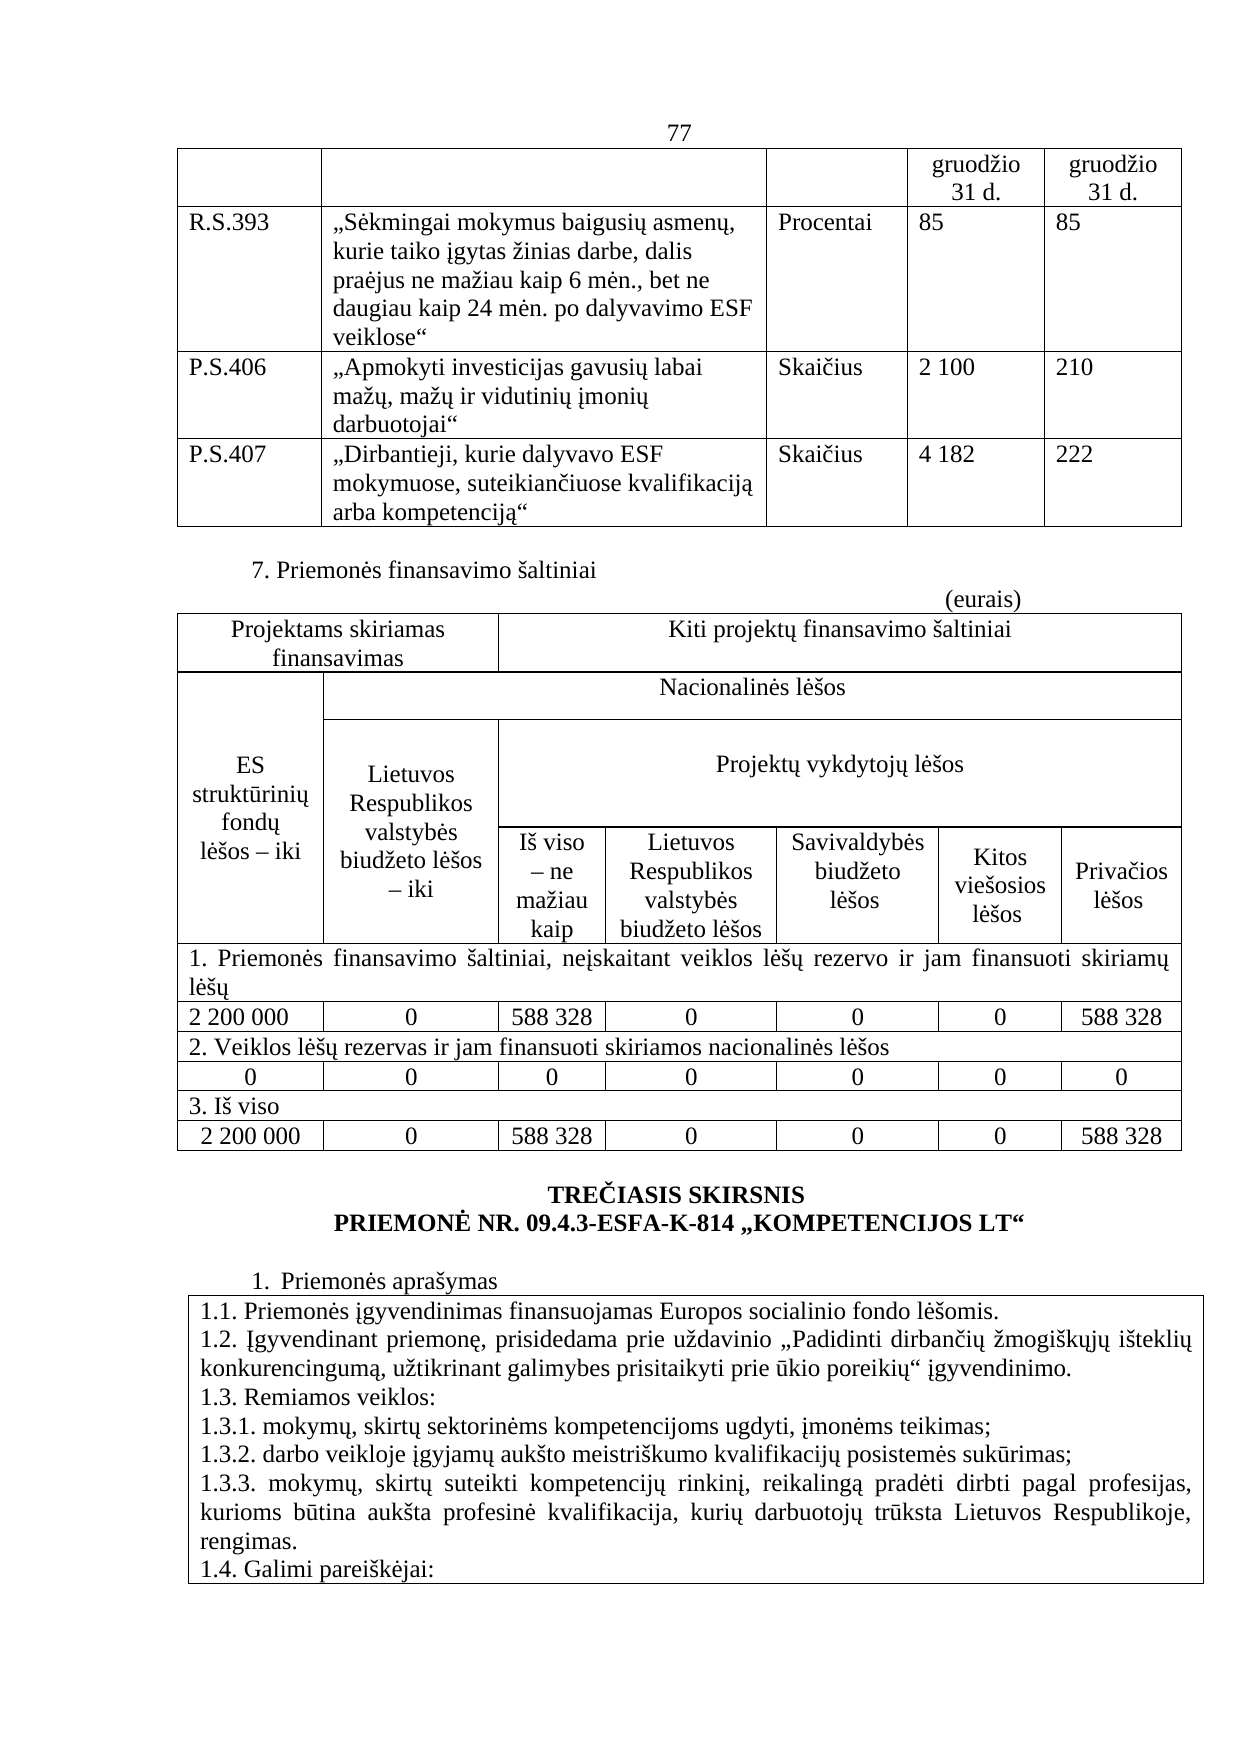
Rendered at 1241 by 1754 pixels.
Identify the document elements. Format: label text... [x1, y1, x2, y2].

table_cell R.S.393 [178, 207, 321, 351]
table_cell „Apmokyti investicijas gavusių labai mažų, mažų ir vidutinių įmonių darbuotojai“ [322, 352, 766, 438]
table_cell 0 [777, 1002, 938, 1031]
table_header [767, 149, 907, 206]
text PRIEMONĖ NR. 09.4.3-ESFA-K-814 „KOMPETENCIJOS lt“ [177, 1208, 1181, 1237]
table_cell 1.3. Remiamos veiklos: 1.3.1. mokymų, skirtų sektorinėms kompetencijoms ugdyti, įmonėms teikimas; 1.3.2. darbo veikloje įgyjamų aukšto meistriškumo kvalifikacijų posistemės sukūrimas; 1.3.3. mokymų, skirtų suteikti kompetencijų rinkinį, reikalingą pradėti dirbti pagal profesijas, kurioms būtina aukšta profesinė kvalifikacija, kurių darbuotojų trūksta Lietuvos Respublikoje, rengimas. [189, 1382, 1203, 1554]
table_header gruodžio 31 d. [1045, 149, 1181, 206]
table_cell 0 [777, 1062, 938, 1090]
table_cell 0 [606, 1121, 776, 1150]
table_header Kiti projektų finansavimo šaltiniai [499, 614, 1181, 671]
table_cell 0 [939, 1062, 1061, 1090]
table_cell 85 [1045, 207, 1181, 351]
table_cell Privačios lėšos [1062, 828, 1181, 942]
table_cell 2 100 [908, 352, 1044, 438]
table_header Projektams skiriamas finansavimas [178, 614, 498, 671]
table_cell 1. Priemonės finansavimo šaltiniai, neįskaitant veiklos lėšų rezervo ir jam finansuoti skiriamų lėšų [178, 944, 1181, 1001]
table_cell Nacionalinės lėšos [324, 673, 1181, 719]
table_cell 0 [499, 1062, 605, 1090]
table_header [178, 149, 321, 206]
table_cell P.S.407 [178, 439, 321, 526]
table_cell „Dirbantieji, kurie dalyvavo ESF mokymuose, suteikiančiuose kvalifikaciją arba kompetenciją“ [322, 439, 766, 526]
table_cell 0 [939, 1002, 1061, 1031]
table_cell 1.4. Galimi pareiškėjai: [189, 1555, 1203, 1583]
table_cell 85 [908, 207, 1044, 351]
table_cell 0 [606, 1002, 776, 1031]
table_header 1.1. Priemonės įgyvendinimas finansuojamas Europos socialinio fondo lėšomis. [189, 1296, 1203, 1324]
table_cell Savivaldybės biudžeto lėšos [777, 828, 938, 942]
text 1. Priemonės aprašymas [177, 1266, 1181, 1295]
table_cell 0 [324, 1121, 498, 1150]
table_cell Projektų vykdytojų lėšos [499, 720, 1181, 826]
table_header gruodžio 31 d. [908, 149, 1044, 206]
text TREČIASIS SKIRSNIS [177, 1180, 1181, 1208]
table_header [322, 149, 766, 206]
table_cell 588 328 [499, 1121, 605, 1150]
table_cell Iš viso – ne mažiau kaip [499, 828, 605, 942]
table_cell Skaičius [767, 352, 907, 438]
table_cell 210 [1045, 352, 1181, 438]
table_cell 2 200 000 [178, 1121, 323, 1150]
table_cell 3. Iš viso [178, 1091, 1181, 1120]
table_cell Lietuvos Respublikos valstybės biudžeto lėšos – iki [324, 720, 498, 942]
table_cell 4 182 [908, 439, 1044, 526]
table_cell 2. Veiklos lėšų rezervas ir jam finansuoti skiriamos nacionalinės lėšos [178, 1032, 1181, 1061]
table_cell 222 [1045, 439, 1181, 526]
table_cell 0 [777, 1121, 938, 1150]
text 7. Priemonės finansavimo šaltiniai [177, 555, 1181, 584]
table_cell 588 328 [1062, 1121, 1181, 1150]
table_cell 0 [324, 1002, 498, 1031]
table_cell 0 [606, 1062, 776, 1090]
table_cell Lietuvos Respublikos valstybės biudžeto lėšos [606, 828, 776, 942]
table_cell 1.2. Įgyvendinant priemonę, prisidedama prie uždavinio „Padidinti dirbančių žmogiškųjų išteklių konkurencingumą, užtikrinant galimybes prisitaikyti prie ūkio poreikių“ įgyvendinimo. [189, 1325, 1203, 1382]
table_cell 0 [1062, 1062, 1181, 1090]
table_cell 0 [939, 1121, 1061, 1150]
table_cell 2 200 000 [178, 1002, 323, 1031]
text (eurais) [177, 584, 1181, 613]
table_cell ES struktūrinių fondų lėšos – iki [178, 673, 323, 942]
table_cell Procentai [767, 207, 907, 351]
table_cell 0 [324, 1062, 498, 1090]
table_cell „Sėkmingai mokymus baigusių asmenų, kurie taiko įgytas žinias darbe, dalis praėjus ne mažiau kaip 6 mėn., bet ne daugiau kaip 24 mėn. po dalyvavimo ESF veiklose“ [322, 207, 766, 351]
table_cell 588 328 [499, 1002, 605, 1031]
table_cell Skaičius [767, 439, 907, 526]
table_cell 0 [178, 1062, 323, 1090]
table_cell P.S.406 [178, 352, 321, 438]
table_cell Kitos viešosios lėšos [939, 828, 1061, 942]
table_cell 588 328 [1062, 1002, 1181, 1031]
